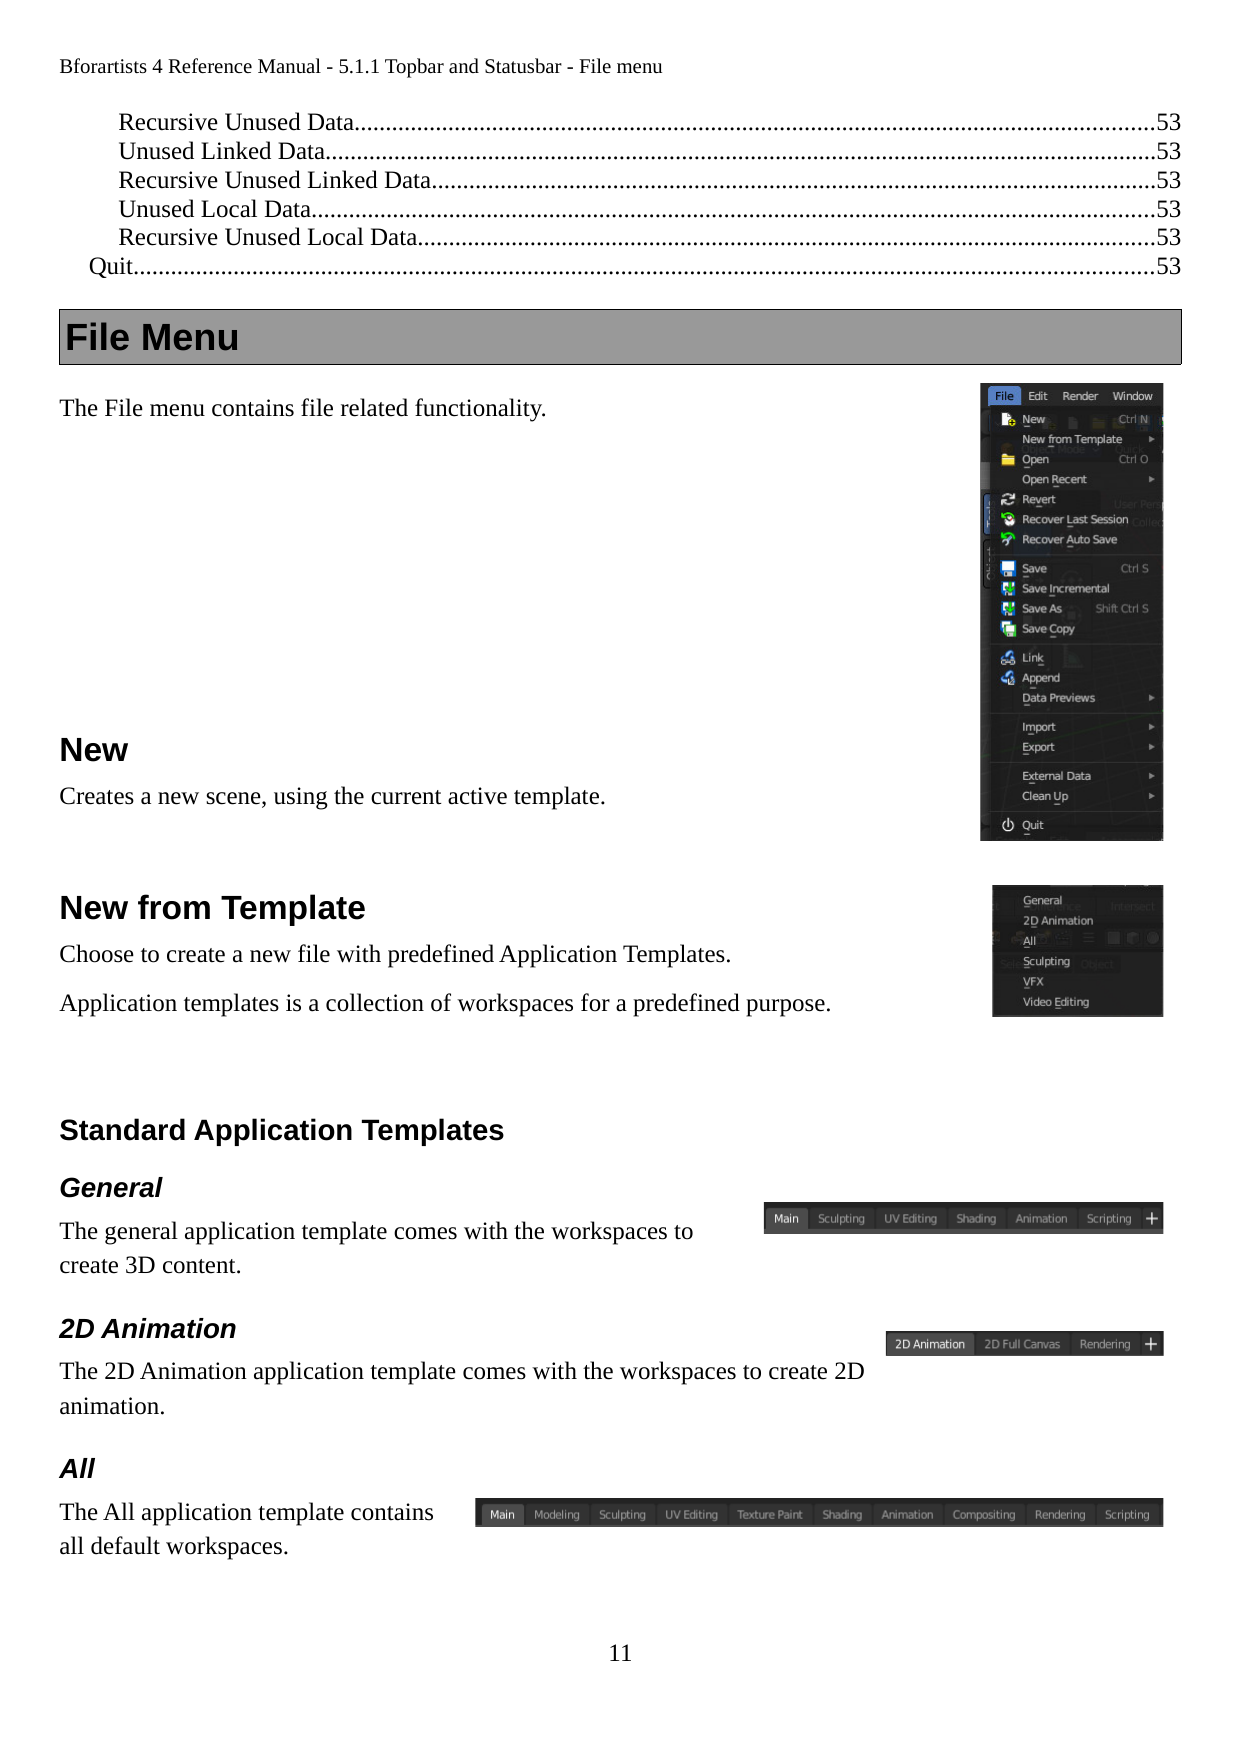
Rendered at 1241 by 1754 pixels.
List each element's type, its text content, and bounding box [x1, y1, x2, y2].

text Recursive Unused Local Data 53 [118, 222, 1181, 251]
text Recursive Unused Linked Data 53 [118, 165, 1181, 194]
text Quit 53 [88, 251, 1181, 280]
text The general application template comes with the workspaces to create 3D content. [59, 1216, 1181, 1279]
picture [980, 383, 1164, 841]
subtitle [1164, 888, 1181, 927]
picture [763, 1202, 1164, 1234]
text Recursive Unused Data 53 [118, 107, 1181, 136]
subtitle [1164, 730, 1181, 768]
text Choose to create a new file with predefined Application Templates. [59, 939, 992, 968]
picture [475, 1498, 1164, 1527]
subtitle All [59, 1452, 1181, 1484]
text Unused Linked Data 53 [118, 136, 1181, 165]
text Unused Local Data 53 [118, 194, 1181, 222]
picture [885, 1331, 1164, 1356]
text The File menu contains file related functionality. [59, 393, 980, 422]
text The All application template contains all default workspaces. [59, 1497, 1181, 1560]
text The 2D Animation application template comes with the workspaces to create 2D animation. [59, 1356, 1181, 1419]
subtitle New from Template [59, 888, 992, 927]
text Application templates is a collection of workspaces for a predefined purpose. [59, 988, 992, 1017]
subtitle New [59, 730, 980, 768]
subtitle 2D Animation [59, 1312, 1181, 1344]
subtitle Standard Application Templates [59, 1113, 1181, 1147]
picture [992, 885, 1164, 1017]
table_header File Menu [60, 310, 1181, 364]
subtitle General [59, 1172, 1181, 1203]
text Creates a new scene, using the current active template. [59, 781, 980, 810]
